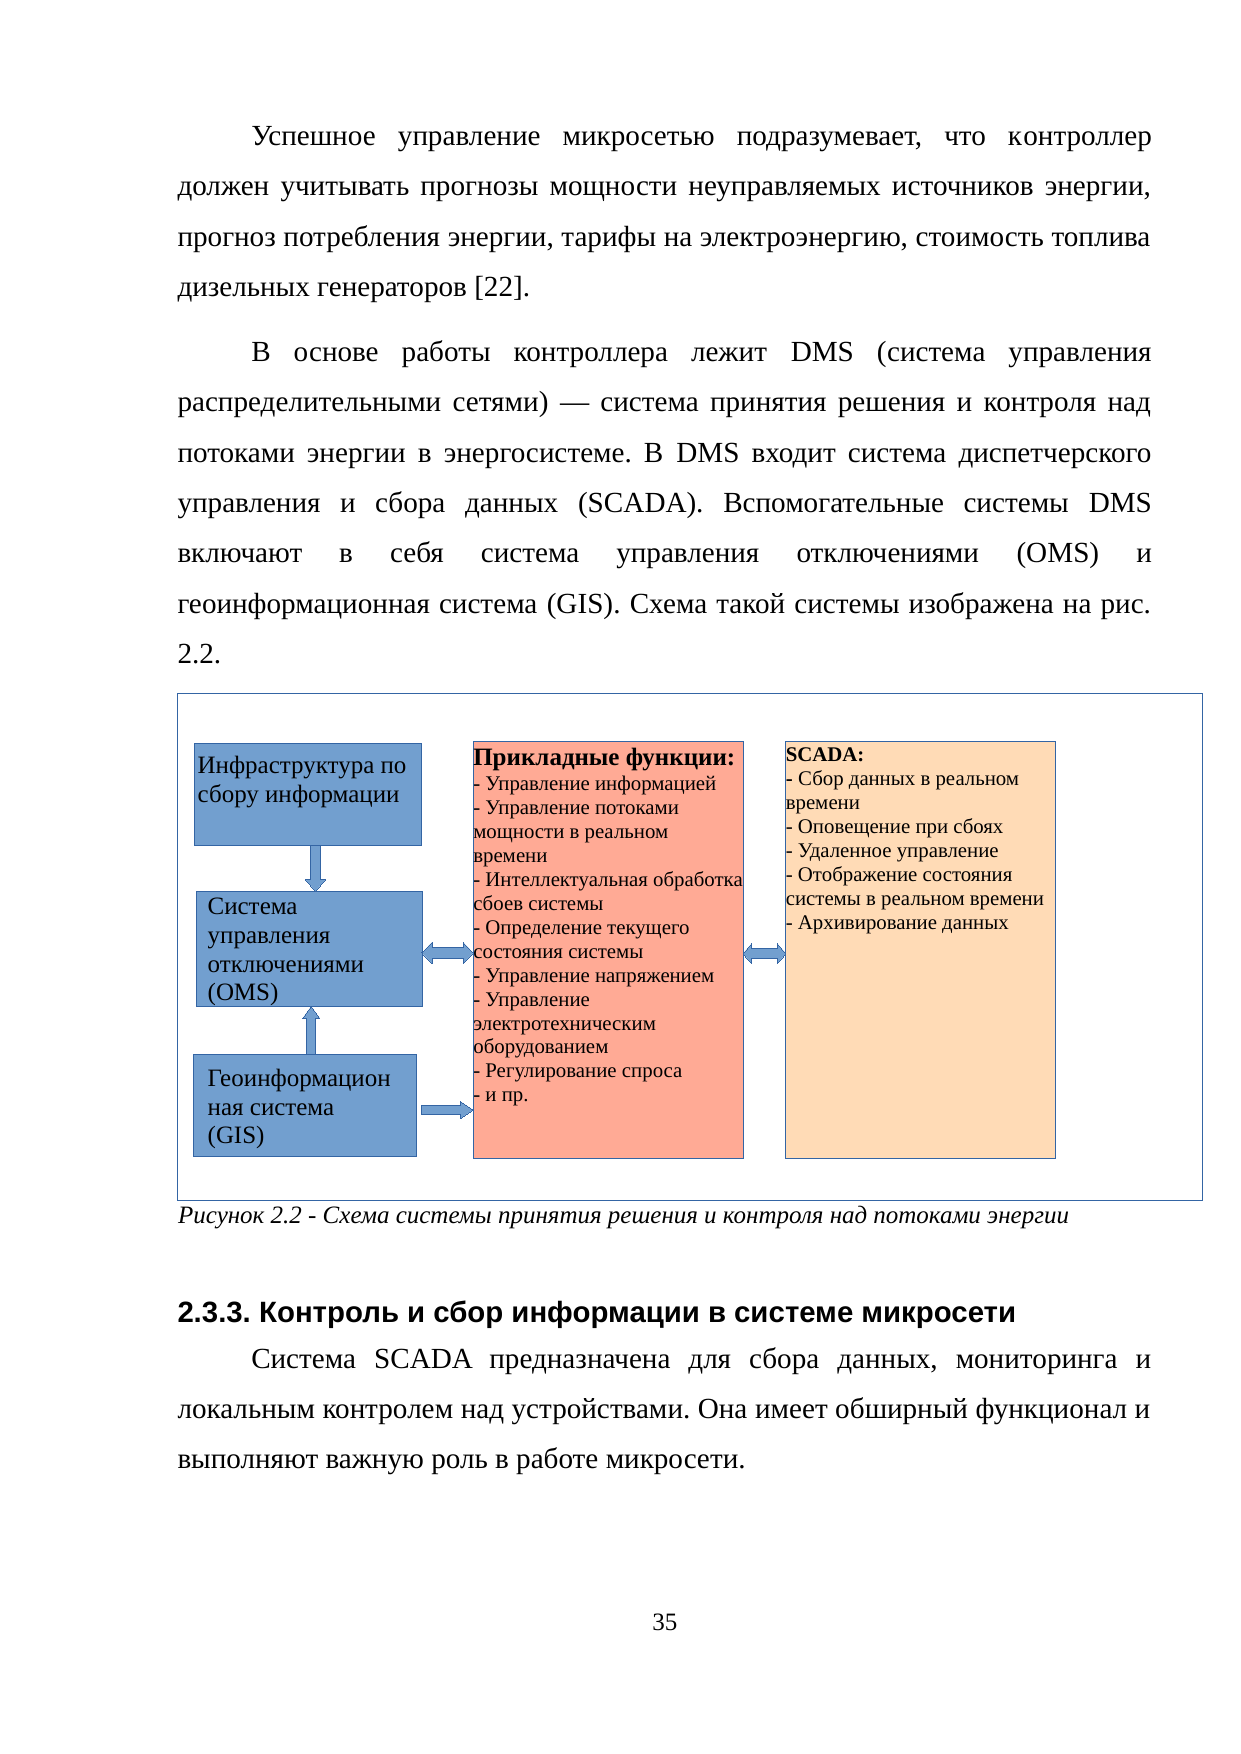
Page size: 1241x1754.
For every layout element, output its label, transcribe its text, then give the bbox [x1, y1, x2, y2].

text Успешное управление микросетью подразумевает, что контроллер должен учитывать прогнозы мощности неуправляемых источников энергии, прогноз потребления энергии, тарифы на электроэнергию, стоимость топлива дизельных генераторов [22]. [177, 118, 1152, 303]
subtitle 2.3.3. Контроль и сбор информации в системе микросети [177, 1294, 1152, 1328]
text В основе работы контроллера лежит DMS (система управления распределительными сетями) — система принятия решения и контроля над потоками энергии в энергосистеме. В DMS входит система диспетчерского управления и сбора данных (SCADA). Вспомогательные системы DMS включают в себя система управления отключениями (OMS) и геоинформационная система (GIS). Схема такой системы изображена на рис. 2.2. [177, 334, 1152, 669]
text Система SCADA предназначена для сбора данных, мониторинга и локальным контролем над устройствами. Она имеет обширный функционал и выполняют важную роль в работе микросети. [177, 1341, 1152, 1475]
text Рисунок 2.2 - Схема системы принятия решения и контроля над потоками энергии [178, 1201, 1202, 1229]
